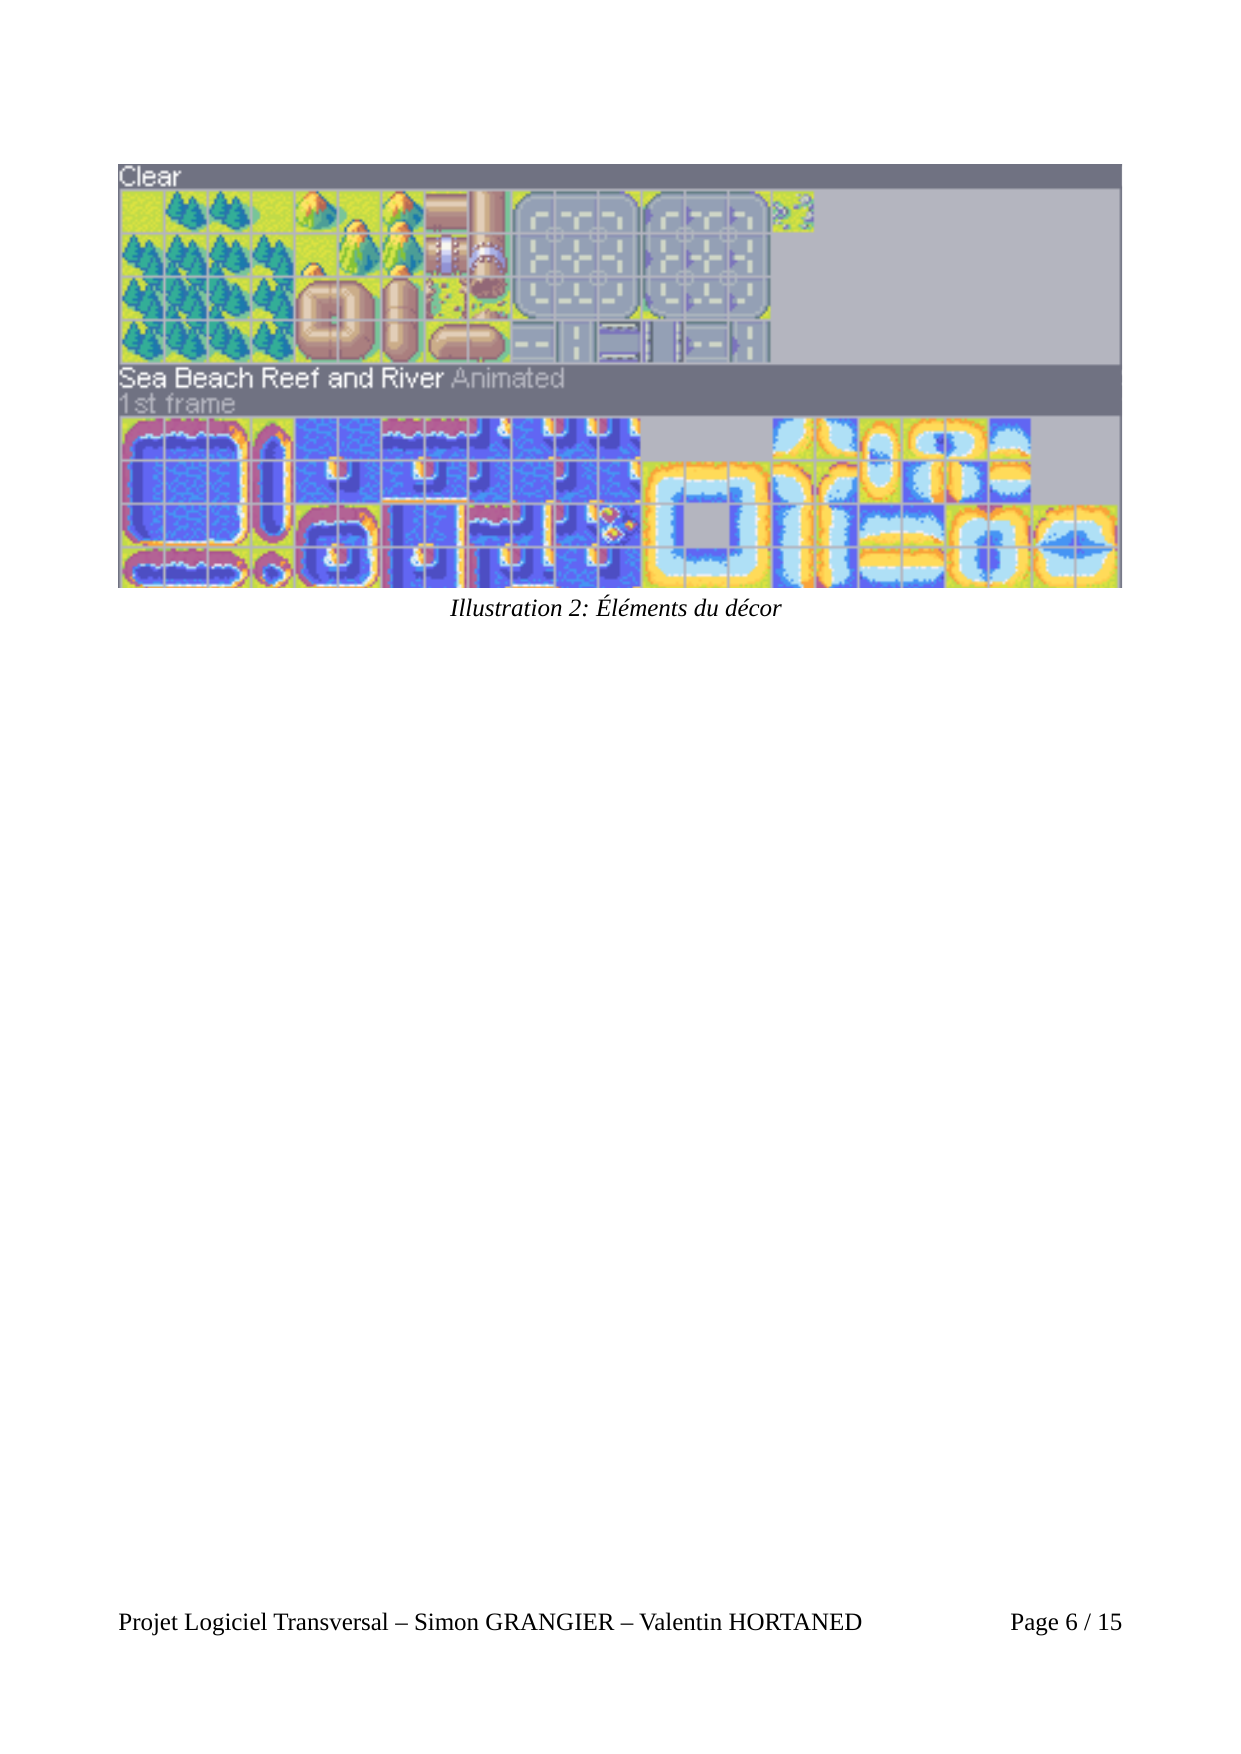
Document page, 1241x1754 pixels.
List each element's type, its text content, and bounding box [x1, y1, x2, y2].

picture [118, 164, 1123, 588]
text Illustration 2: Éléments du décor [118, 588, 1122, 621]
